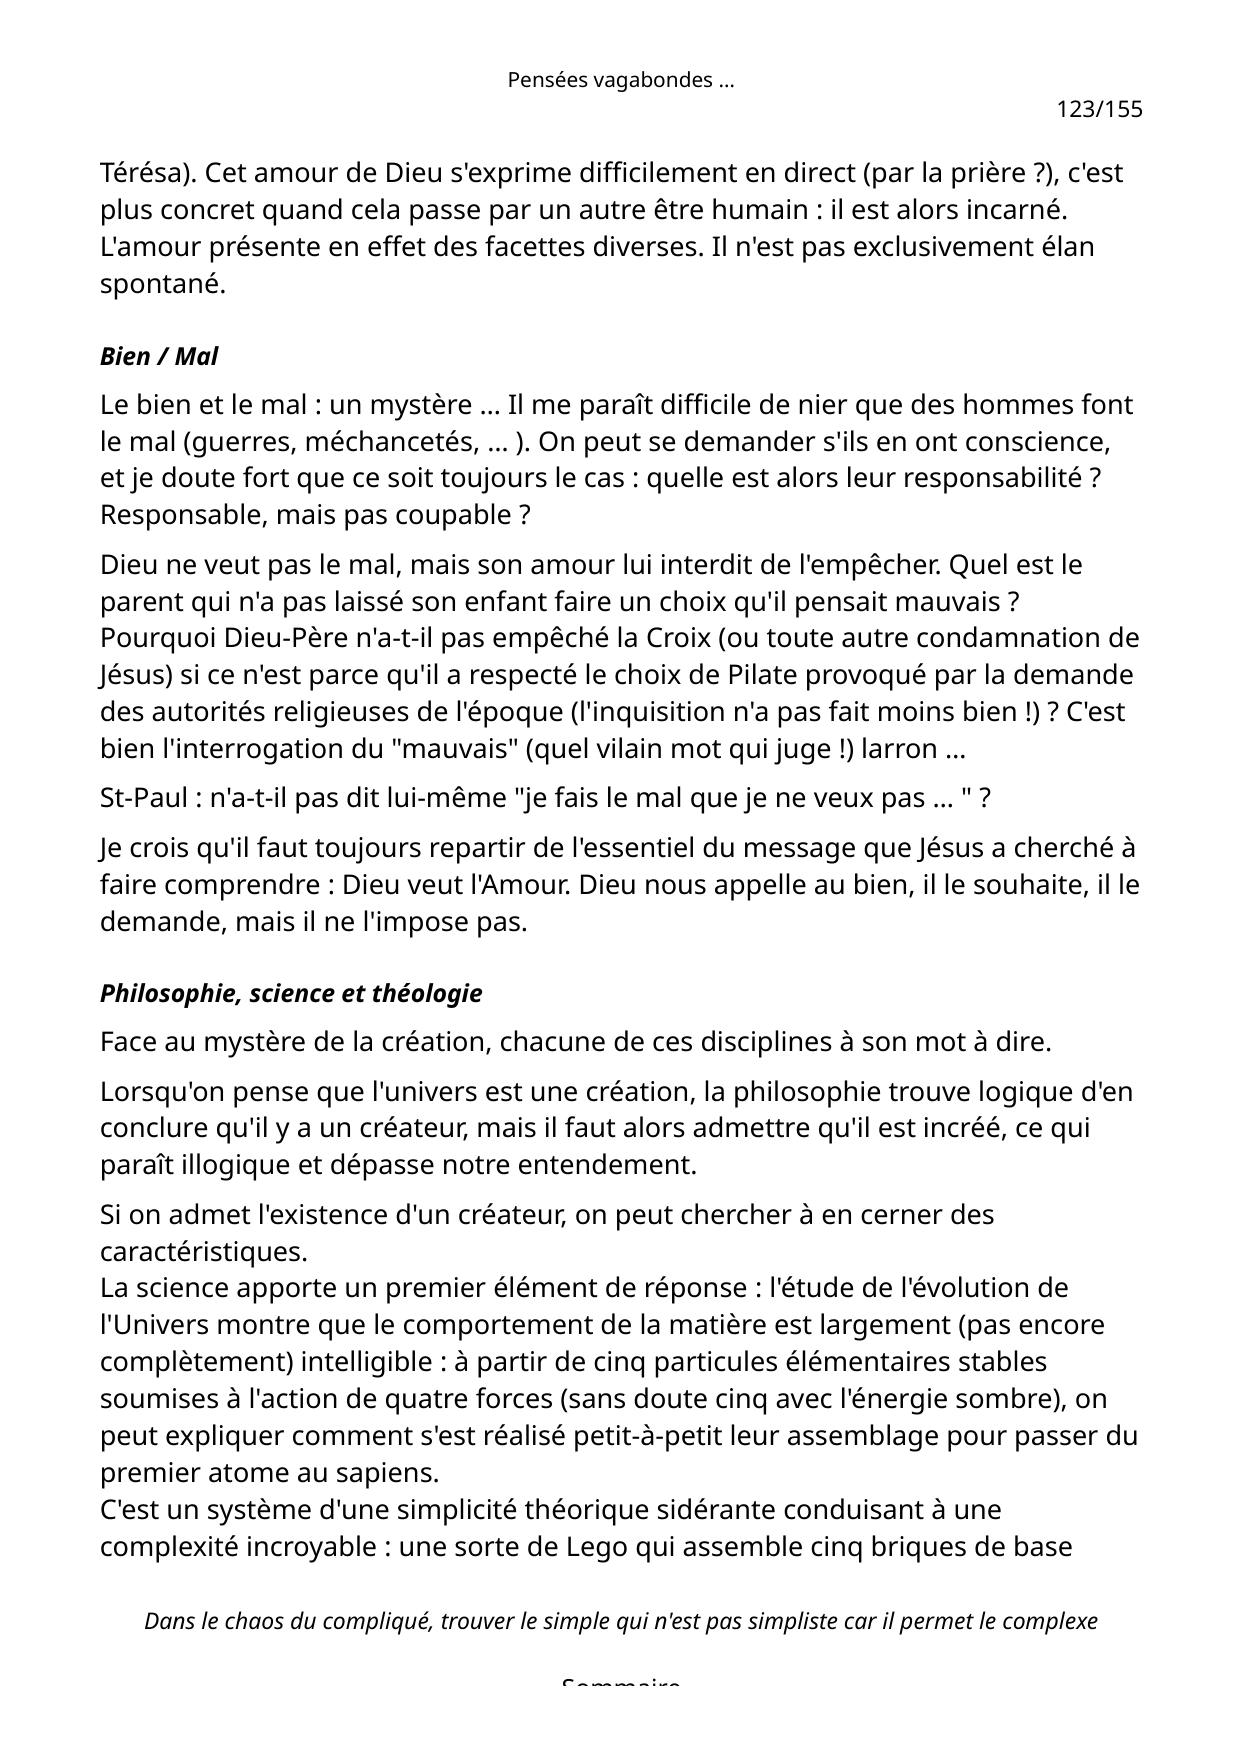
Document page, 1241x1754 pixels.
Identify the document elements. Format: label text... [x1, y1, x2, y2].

text St-Paul : n'a-t-il pas dit lui-même "je fais le mal que je ne veux pas … " ? [99, 779, 1143, 816]
text Dieu ne veut pas le mal, mais son amour lui interdit de l'empêcher. Quel est le parent qui n'a pas laissé son enfant faire un choix qu'il pensait mauvais ? Pourquoi Dieu-Père n'a-t-il pas empêché la Croix (ou toute autre condamnation de Jésus) si ce n'est parce qu'il a respecté le choix de Pilate provoqué par la demande des autorités religieuses de l'époque (l'inquisition n'a pas fait moins bien !) ? C'est bien l'interrogation du "mauvais" (quel vilain mot qui juge !) larron … [99, 545, 1143, 766]
subtitle Bien / Mal [99, 339, 1143, 373]
text Le bien et le mal : un mystère … Il me paraît difficile de nier que des hommes font le mal (guerres, méchancetés, … ). On peut se demander s'ils en ont conscience, et je doute fort que ce soit toujours le cas : quelle est alors leur responsabilité ? Responsable, mais pas coupable ? [99, 385, 1143, 533]
subtitle Philosophie, science et théologie [99, 976, 1143, 1010]
text Face au mystère de la création, chacune de ces disciplines à son mot à dire. [99, 1023, 1143, 1059]
text Je crois qu'il faut toujours repartir de l'essentiel du message que Jésus a cherché à faire comprendre : Dieu veut l'Amour. Dieu nous appelle au bien, il le souhaite, il le demande, mais il ne l'impose pas. [99, 828, 1143, 939]
text Térésa). Cet amour de Dieu s'exprime difficilement en direct (par la prière ?), c'est plus concret quand cela passe par un autre être humain : il est alors incarné. L'amour présente en effet des facettes diverses. Il n'est pas exclusivement élan spontané. [99, 154, 1143, 301]
text Si on admet l'existence d'un créateur, on peut chercher à en cerner des caractéristiques. La science apporte un premier élément de réponse : l'étude de l'évolution de l'Univers montre que le comportement de la matière est largement (pas encore complètement) intelligible : à partir de cinq particules élémentaires stables soumises à l'action de quatre forces (sans doute cinq avec l'énergie sombre), on peut expliquer comment s'est réalisé petit-à-petit leur assemblage pour passer du premier atome au sapiens. C'est un système d'une simplicité théorique sidérante conduisant à une complexité incroyable : une sorte de Lego qui assemble cinq briques de base [99, 1195, 1143, 1564]
text Lorsqu'on pense que l'univers est une création, la philosophie trouve logique d'en conclure qu'il y a un créateur, mais il faut alors admettre qu'il est incréé, ce qui paraît illogique et dépasse notre entendement. [99, 1072, 1143, 1183]
